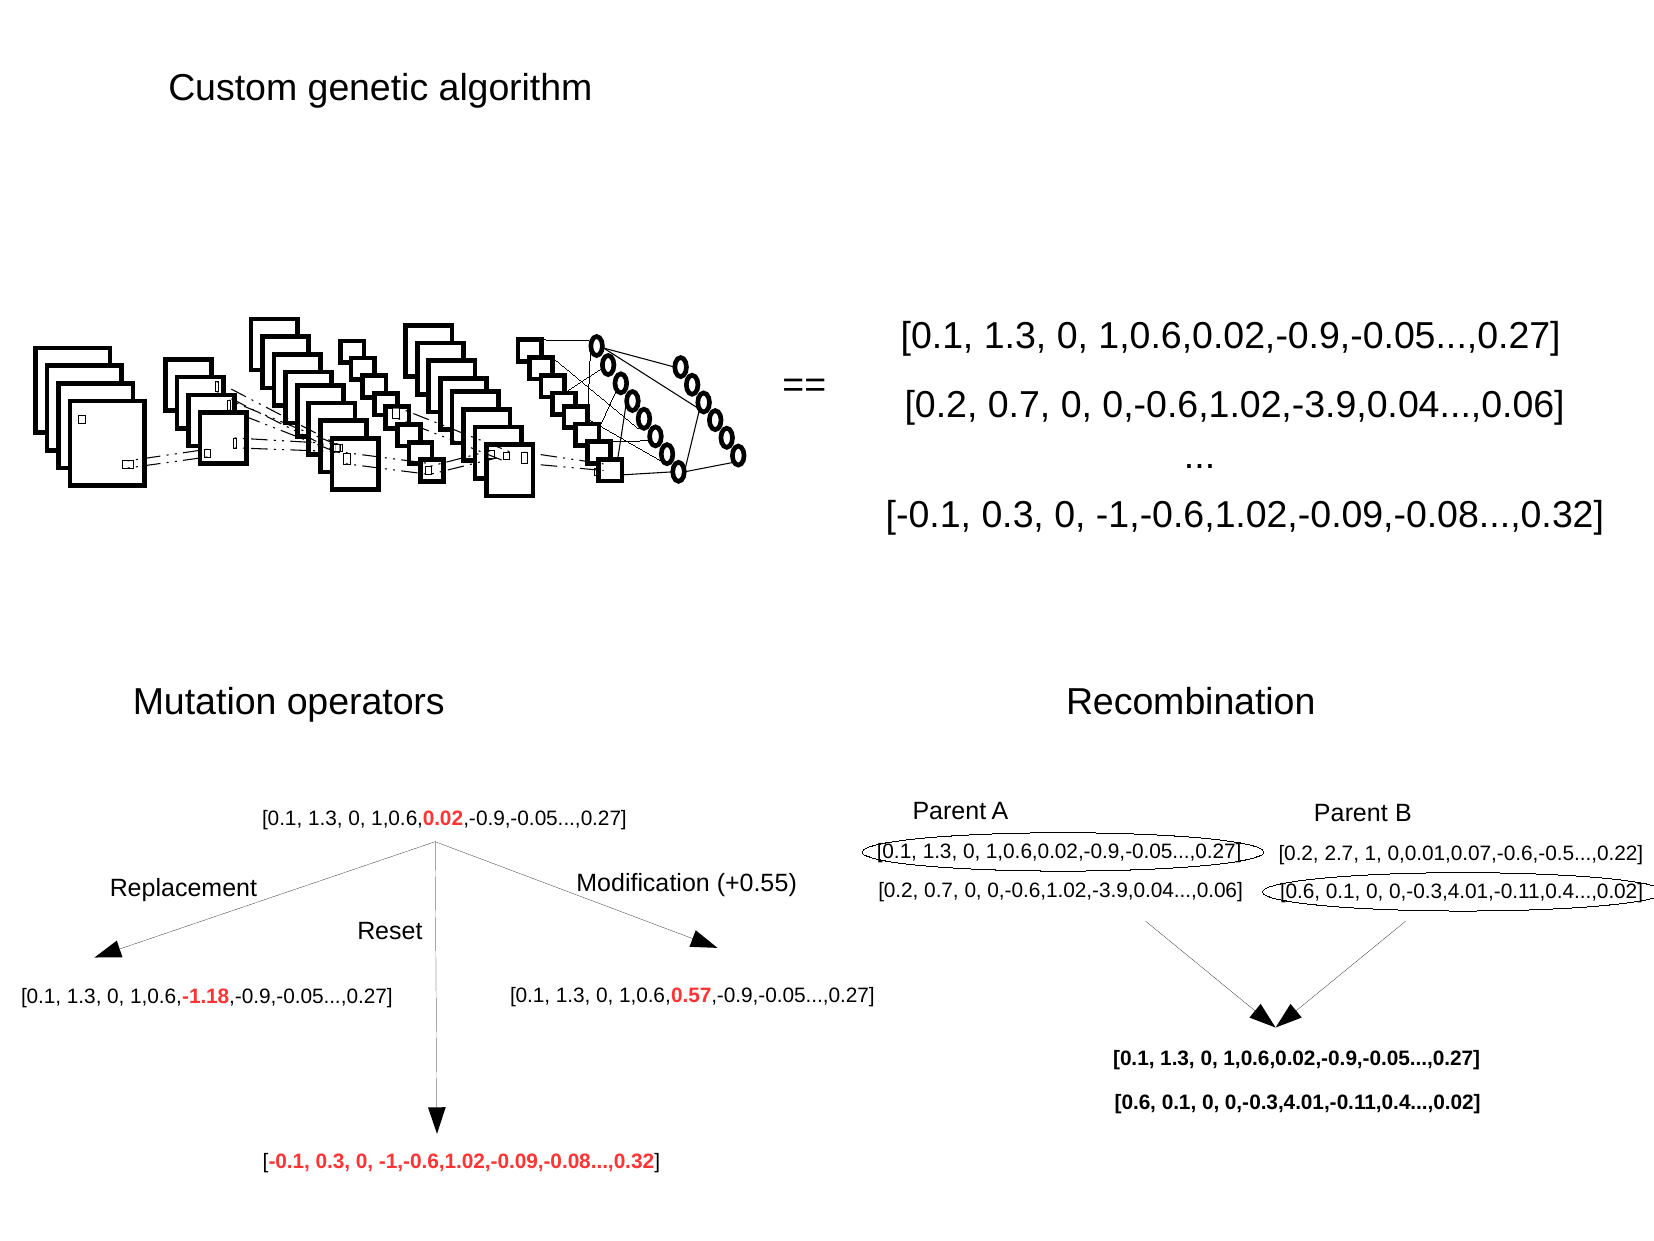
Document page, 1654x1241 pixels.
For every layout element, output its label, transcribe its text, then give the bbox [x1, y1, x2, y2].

text_box [0.1, 1.3, 0, 1,0.6,0.02,-0.9,-0.05...,0.27] [885, 307, 1587, 364]
text_box [-0.1, 0.3, 0, -1,-0.6,1.02,-0.09,-0.08...,0.32] [248, 1142, 681, 1182]
text_box Recombination [1051, 673, 1548, 731]
text_box [165, 359, 247, 464]
text_box [626, 391, 639, 411]
text_box [732, 446, 745, 466]
text_box Reset [342, 909, 567, 953]
text_box Parent B [1299, 791, 1524, 835]
text_box [0.1, 1.3, 0, 1,0.6,0.02,-0.9,-0.05...,0.27] [247, 799, 804, 839]
text_box [0.1, 1.3, 0, 1,0.6,-1.18,-0.9,-0.05...,0.27] [6, 977, 414, 1016]
text_box [697, 392, 710, 412]
text_box [0.2, 0.7, 0, 0,-0.6,1.02,-3.9,0.04...,0.06] [863, 871, 1264, 910]
text_box [0.2, 2.7, 1, 0,0.01,0.07,-0.6,-0.5...,0.22] [1263, 834, 1654, 873]
text_box [35, 347, 145, 486]
text_box Mutation operators [118, 673, 461, 731]
text_box Replacement [95, 866, 319, 910]
text_box [0.1, 1.3, 0, 1,0.6,0.02,-0.9,-0.05...,0.27] [862, 832, 1263, 872]
text_box [340, 341, 444, 482]
text_box Modification (+0.55) [561, 860, 827, 905]
text_box [0.1, 1.3, 0, 1,0.6,0.57,-0.9,-0.05...,0.27] [495, 976, 1052, 1016]
text_box Custom genetic algorithm [153, 59, 745, 116]
text_box [638, 409, 650, 429]
text_box [686, 375, 698, 395]
text_box [0.2, 0.7, 0, 0,-0.6,1.02,-3.9,0.04...,0.06] [889, 375, 1591, 433]
text_box [661, 444, 673, 464]
text_box [0.1, 1.3, 0, 1,0.6,0.02,-0.9,-0.05...,0.27] [1098, 1039, 1502, 1078]
text_box Parent A [897, 789, 1123, 833]
text_box [0.6, 0.1, 0, 0,-0.3,4.01,-0.11,0.4...,0.02] [1265, 872, 1654, 912]
text_box [405, 325, 534, 497]
text_box [674, 357, 687, 377]
text_box [0.6, 0.1, 0, 0,-0.3,4.01,-0.11,0.4...,0.02] [1099, 1083, 1503, 1123]
text_box [615, 373, 627, 393]
text_box [672, 462, 685, 482]
text_box [602, 355, 614, 375]
text_box [649, 426, 662, 446]
text_box [720, 428, 733, 448]
text_box ... [1169, 427, 1264, 485]
text_box [709, 410, 722, 430]
text_box [-0.1, 0.3, 0, -1,-0.6,1.02,-0.09,-0.08...,0.32] [870, 486, 1630, 544]
text_box [250, 318, 379, 490]
text_box [591, 336, 603, 356]
text_box == [767, 356, 875, 414]
text_box [517, 339, 623, 481]
